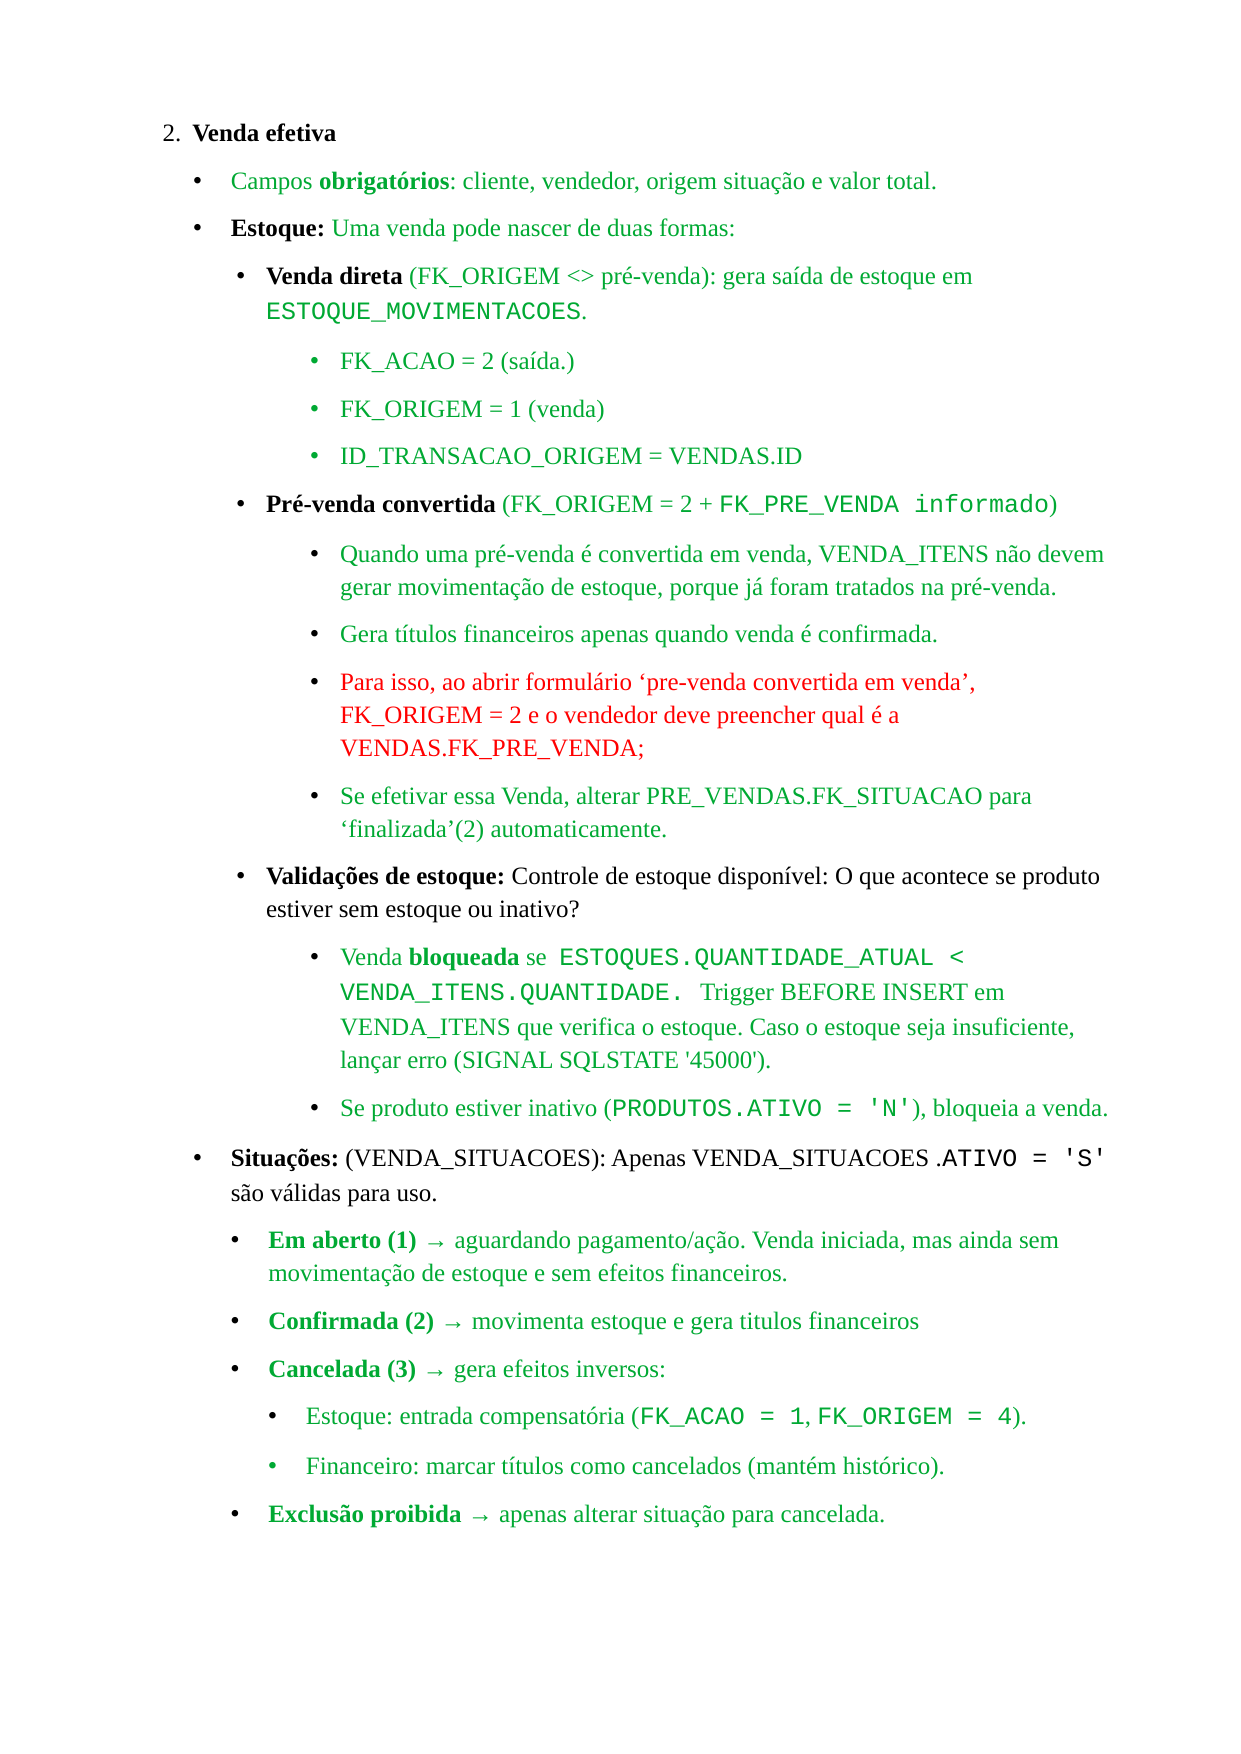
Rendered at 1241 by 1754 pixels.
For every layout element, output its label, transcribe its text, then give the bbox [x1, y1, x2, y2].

list Se efetivar essa Venda, alterar PRE_VENDAS.FK_SITUACAO para ‘finalizada’(2) automaticamente. [310, 781, 1122, 842]
list Venda efetiva [162, 118, 1122, 147]
list Confirmada (2) → movimenta estoque e gera titulos financeiros [231, 1306, 1122, 1335]
list Exclusão proibida → apenas alterar situação para cancelada. [231, 1499, 1122, 1528]
list Venda bloqueada se ESTOQUES.QUANTIDADE_ATUAL < VENDA_ITENS.QUANTIDADE. Trigger BEFORE INSERT em VENDA_ITENS que verifica o estoque. Caso o estoque seja insuficiente, lançar erro (SIGNAL SQLSTATE '45000'). [310, 942, 1122, 1074]
list Estoque: entrada compensatória (FK_ACAO = 1, FK_ORIGEM = 4). [268, 1401, 1122, 1432]
list FK_ACAO = 2 (saída.) [310, 346, 1122, 375]
list ID_TRANSACAO_ORIGEM = VENDAS.ID [310, 441, 1122, 470]
list FK_ORIGEM = 1 (venda) [310, 394, 1122, 422]
list Quando uma pré-venda é convertida em venda, VENDA_ITENS não devem gerar movimentação de estoque, porque já foram tratados na pré-venda. [310, 539, 1122, 601]
list Campos obrigatórios: cliente, vendedor, origem situação e valor total. [193, 166, 1122, 194]
list Se produto estiver inativo (PRODUTOS.ATIVO = 'N'), bloqueia a venda. [310, 1093, 1122, 1124]
list Em aberto (1) → aguardando pagamento/ação. Venda iniciada, mas ainda sem movimentação de estoque e sem efeitos financeiros. [231, 1226, 1122, 1287]
list Cancelada (3) → gera efeitos inversos: [231, 1354, 1122, 1382]
list Gera títulos financeiros apenas quando venda é confirmada. [310, 619, 1122, 648]
list Situações: (VENDA_SITUACOES): Apenas VENDA_SITUACOES .ATIVO = 'S' são válidas para uso. [193, 1143, 1122, 1207]
list Financeiro: marcar títulos como cancelados (mantém histórico). [268, 1451, 1122, 1480]
list Pré-venda convertida (FK_ORIGEM = 2 + FK_PRE_VENDA informado) [236, 489, 1122, 520]
list Para isso, ao abrir formulário ‘pre-venda convertida em venda’, FK_ORIGEM = 2 e o vendedor deve preencher qual é a VENDAS.FK_PRE_VENDA; [310, 667, 1122, 762]
list Validações de estoque: Controle de estoque disponível: O que acontece se produto estiver sem estoque ou inativo? [236, 861, 1122, 923]
list Estoque: Uma venda pode nascer de duas formas: [193, 213, 1122, 242]
list Venda direta (FK_ORIGEM <> pré-venda): gera saída de estoque em ESTOQUE_MOVIMENTACOES. [236, 261, 1122, 327]
